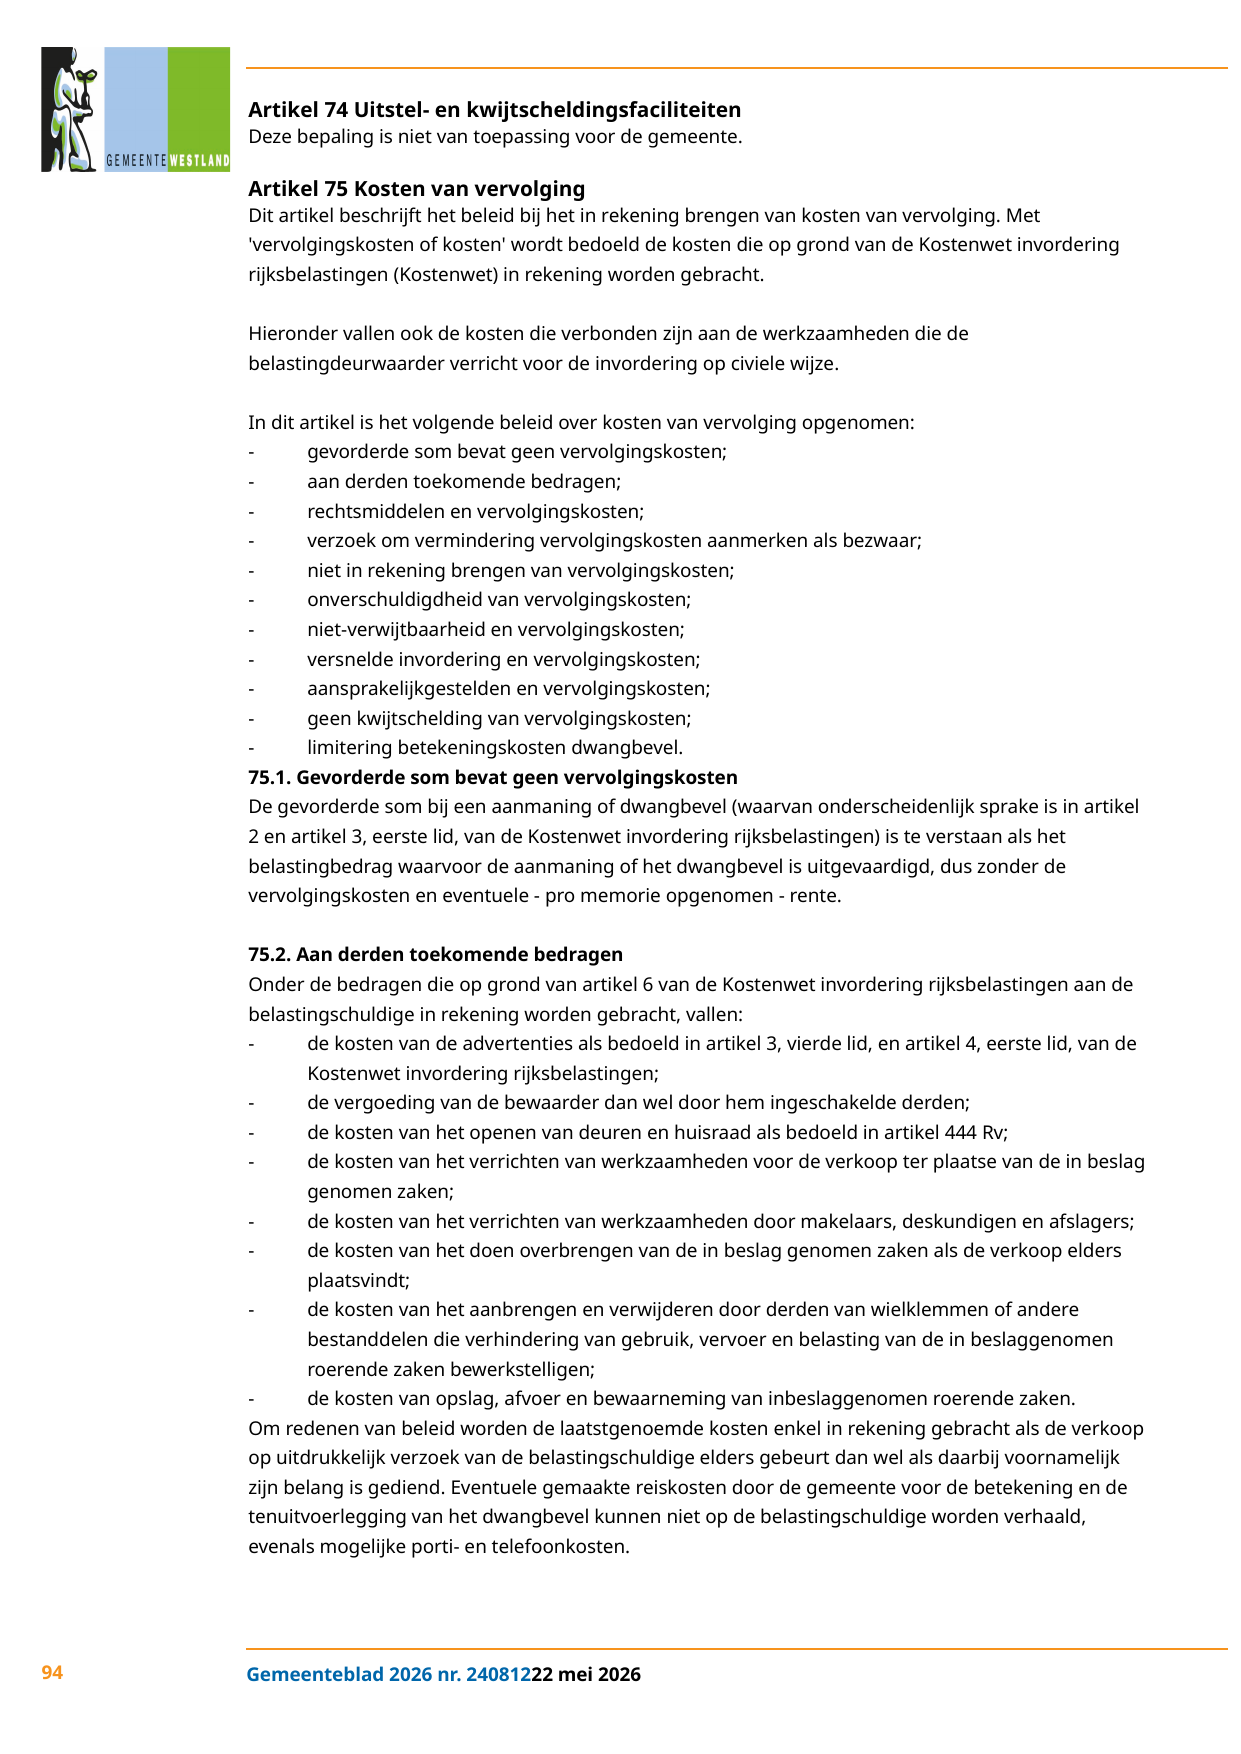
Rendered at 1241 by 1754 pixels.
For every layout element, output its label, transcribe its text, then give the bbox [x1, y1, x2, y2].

list de kosten van het aanbrengen en verwijderen door derden van wielklemmen of andere bestanddelen die verhindering van gebruik, vervoer en belasting van de in beslaggenomen roerende zaken bewerkstelligen; [248, 1297, 1152, 1382]
list geen kwijtschelding van vervolgingskosten; [248, 705, 1152, 731]
text Om redenen van beleid worden de laatstgenoemde kosten enkel in rekening gebracht als de verkoop op uitdrukkelijk verzoek van de belastingschuldige elders gebeurt dan wel als daarbij voornamelijk zijn belang is gediend. Eventuele gemaakte reiskosten door de gemeente voor de betekening en de tenuitvoerlegging van het dwangbevel kunnen niet op de belastingschuldige worden verhaald, evenals mogelijke porti- en telefoonkosten. [248, 1415, 1152, 1559]
list rechtsmiddelen en vervolgingskosten; [248, 498, 1152, 524]
list niet in rekening brengen van vervolgingskosten; [248, 557, 1152, 583]
list de kosten van het openen van deuren en huisraad als bedoeld in artikel 444 Rv; [248, 1119, 1152, 1145]
list verzoek om vermindering vervolgingskosten aanmerken als bezwaar; [248, 527, 1152, 553]
list de kosten van het verrichten van werkzaamheden voor de verkoop ter plaatse van de in beslag genomen zaken; [248, 1149, 1152, 1204]
list aan derden toekomende bedragen; [248, 468, 1152, 494]
list de kosten van opslag, afvoer en bewaarneming van inbeslaggenomen roerende zaken. [248, 1385, 1152, 1411]
list limitering betekeningskosten dwangbevel. [248, 734, 1152, 760]
list versnelde invordering en vervolgingskosten; [248, 646, 1152, 672]
text Deze bepaling is niet van toepassing voor de gemeente. [248, 123, 1152, 149]
list onverschuldigdheid van vervolgingskosten; [248, 587, 1152, 612]
text Artikel 74 Uitstel- en kwijtscheldingsfaciliteiten [248, 95, 1152, 123]
text Artikel 75 Kosten van vervolging [248, 174, 1152, 202]
list de kosten van het verrichten van werkzaamheden door makelaars, deskundigen en afslagers; [248, 1208, 1152, 1234]
text Hieronder vallen ook de kosten die verbonden zijn aan de werkzaamheden die de belastingdeurwaarder verricht voor de invordering op civiele wijze. [248, 320, 1152, 376]
text De gevorderde som bij een aanmaning of dwangbevel (waarvan onderscheidenlijk sprake is in artikel 2 en artikel 3, eerste lid, van de Kostenwet invordering rijksbelastingen) is te verstaan als het belastingbedrag waarvoor de aanmaning of het dwangbevel is uitgevaardigd, dus zonder de vervolgingskosten en eventuele - pro memorie opgenomen - rente. [248, 794, 1152, 908]
list niet-verwijtbaarheid en vervolgingskosten; [248, 616, 1152, 642]
text 75.2. Aan derden toekomende bedragen [248, 942, 1152, 967]
list de vergoeding van de bewaarder dan wel door hem ingeschakelde derden; [248, 1089, 1152, 1115]
list gevorderde som bevat geen vervolgingskosten; [248, 439, 1152, 464]
picture [41, 47, 231, 172]
text 75.1. Gevorderde som bevat geen vervolgingskosten [248, 764, 1152, 790]
text Onder de bedragen die op grond van artikel 6 van de Kostenwet invordering rijksbelastingen aan de belastingschuldige in rekening worden gebracht, vallen: [248, 971, 1152, 1027]
list de kosten van de advertenties als bedoeld in artikel 3, vierde lid, en artikel 4, eerste lid, van de Kostenwet invordering rijksbelastingen; [248, 1030, 1152, 1086]
list aansprakelijkgestelden en vervolgingskosten; [248, 675, 1152, 701]
list de kosten van het doen overbrengen van de in beslag genomen zaken als de verkoop elders plaatsvindt; [248, 1237, 1152, 1293]
text In dit artikel is het volgende beleid over kosten van vervolging opgenomen: [248, 409, 1152, 435]
text Dit artikel beschrijft het beleid bij het in rekening brengen van kosten van vervolging. Met 'vervolgingskosten of kosten' wordt bedoeld de kosten die op grond van de Kostenwet invordering rijksbelastingen (Kostenwet) in rekening worden gebracht. [248, 202, 1152, 287]
